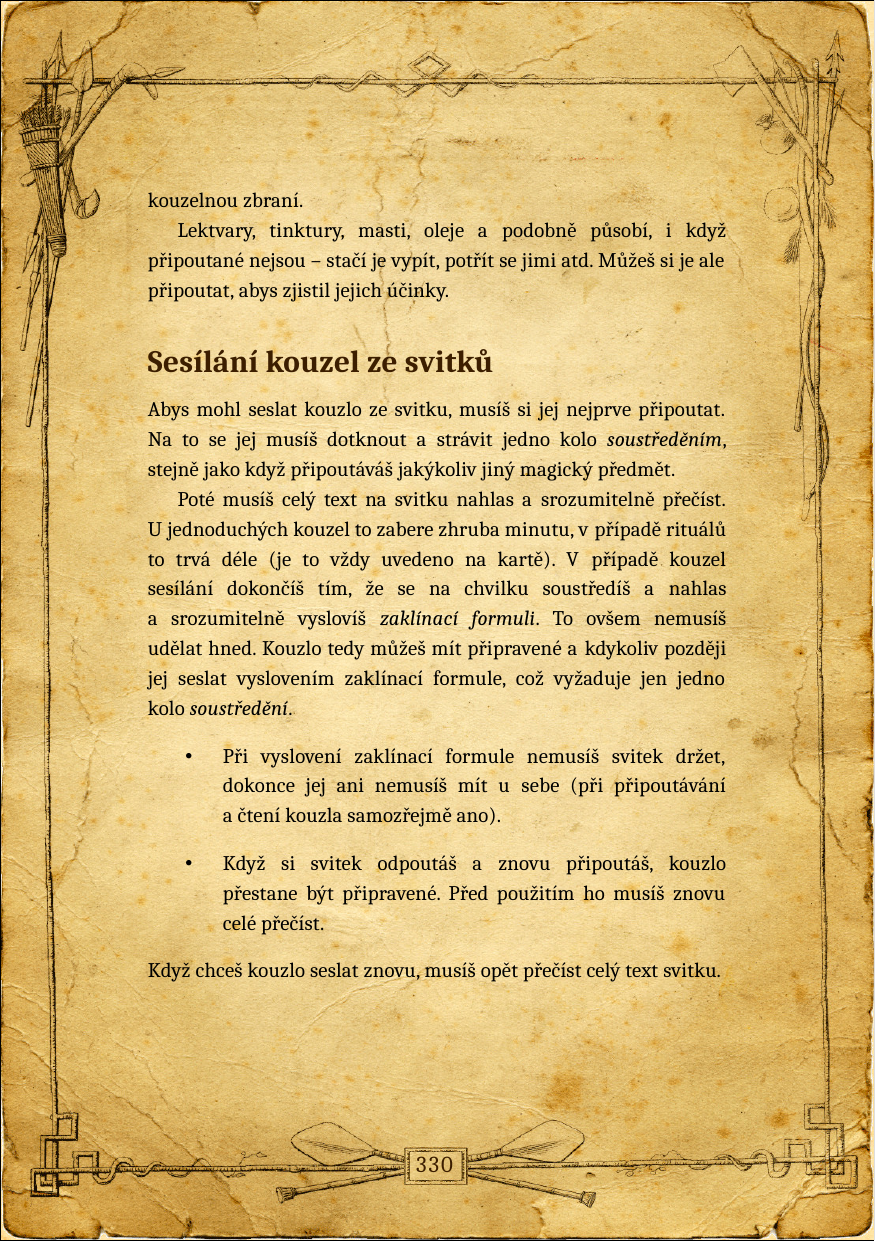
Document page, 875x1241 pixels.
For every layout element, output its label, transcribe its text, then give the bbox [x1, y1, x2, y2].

list Když si svitek odpoutáš a⁠ znovu připoutáš, kouzlo přestane být připravené. Před použitím ho musíš znovu celé přečíst. [185, 852, 726, 935]
subtitle Sesílání kouzel ze svitků [148, 344, 726, 380]
picture [1, 1, 874, 1240]
list Při vyslovení zaklínací formule nemusíš svitek držet, dokonce jej ani nemusíš mít u⁠ sebe (při připoutávání a⁠ čtení kouzla samozřejmě ano). [185, 744, 726, 828]
text kouzelnou zbraní. Lektvary, tinktury, masti, oleje a⁠ podobně působí, i⁠ když připoutané nejsou – stačí je vypít, potřít se jimi atd. Můžeš si je ale připoutat, abys zjistil jejich účinky. [148, 189, 726, 303]
text Abys mohl seslat kouzlo ze svitku, musíš si jej nejprve připoutat. Na to se jej musíš dotknout a⁠ strávit jedno kolo soustředěním, stejně jako když připoutáváš jakýkoliv jiný magický předmět. Poté musíš celý text na svitku nahlas a⁠ srozumitelně přečíst. U⁠ jednoduchých kouzel to zabere zhruba minutu, v⁠ případě rituálů to trvá déle (je to vždy uvedeno na kartě). V⁠ případě kouzel sesílání dokončíš tím, že se na chvilku soustředíš a⁠ nahlas a⁠ srozumitelně vyslovíš zaklínací formuli. To ovšem nemusíš udělat hned. Kouzlo tedy můžeš mít připravené a⁠ kdykoliv později jej seslat vyslovením zaklínací formule, což vyžaduje jen jedno kolo soustředění. [148, 398, 726, 721]
text Když chceš kouzlo seslat znovu, musíš opět přečíst celý text svitku. [148, 959, 726, 983]
